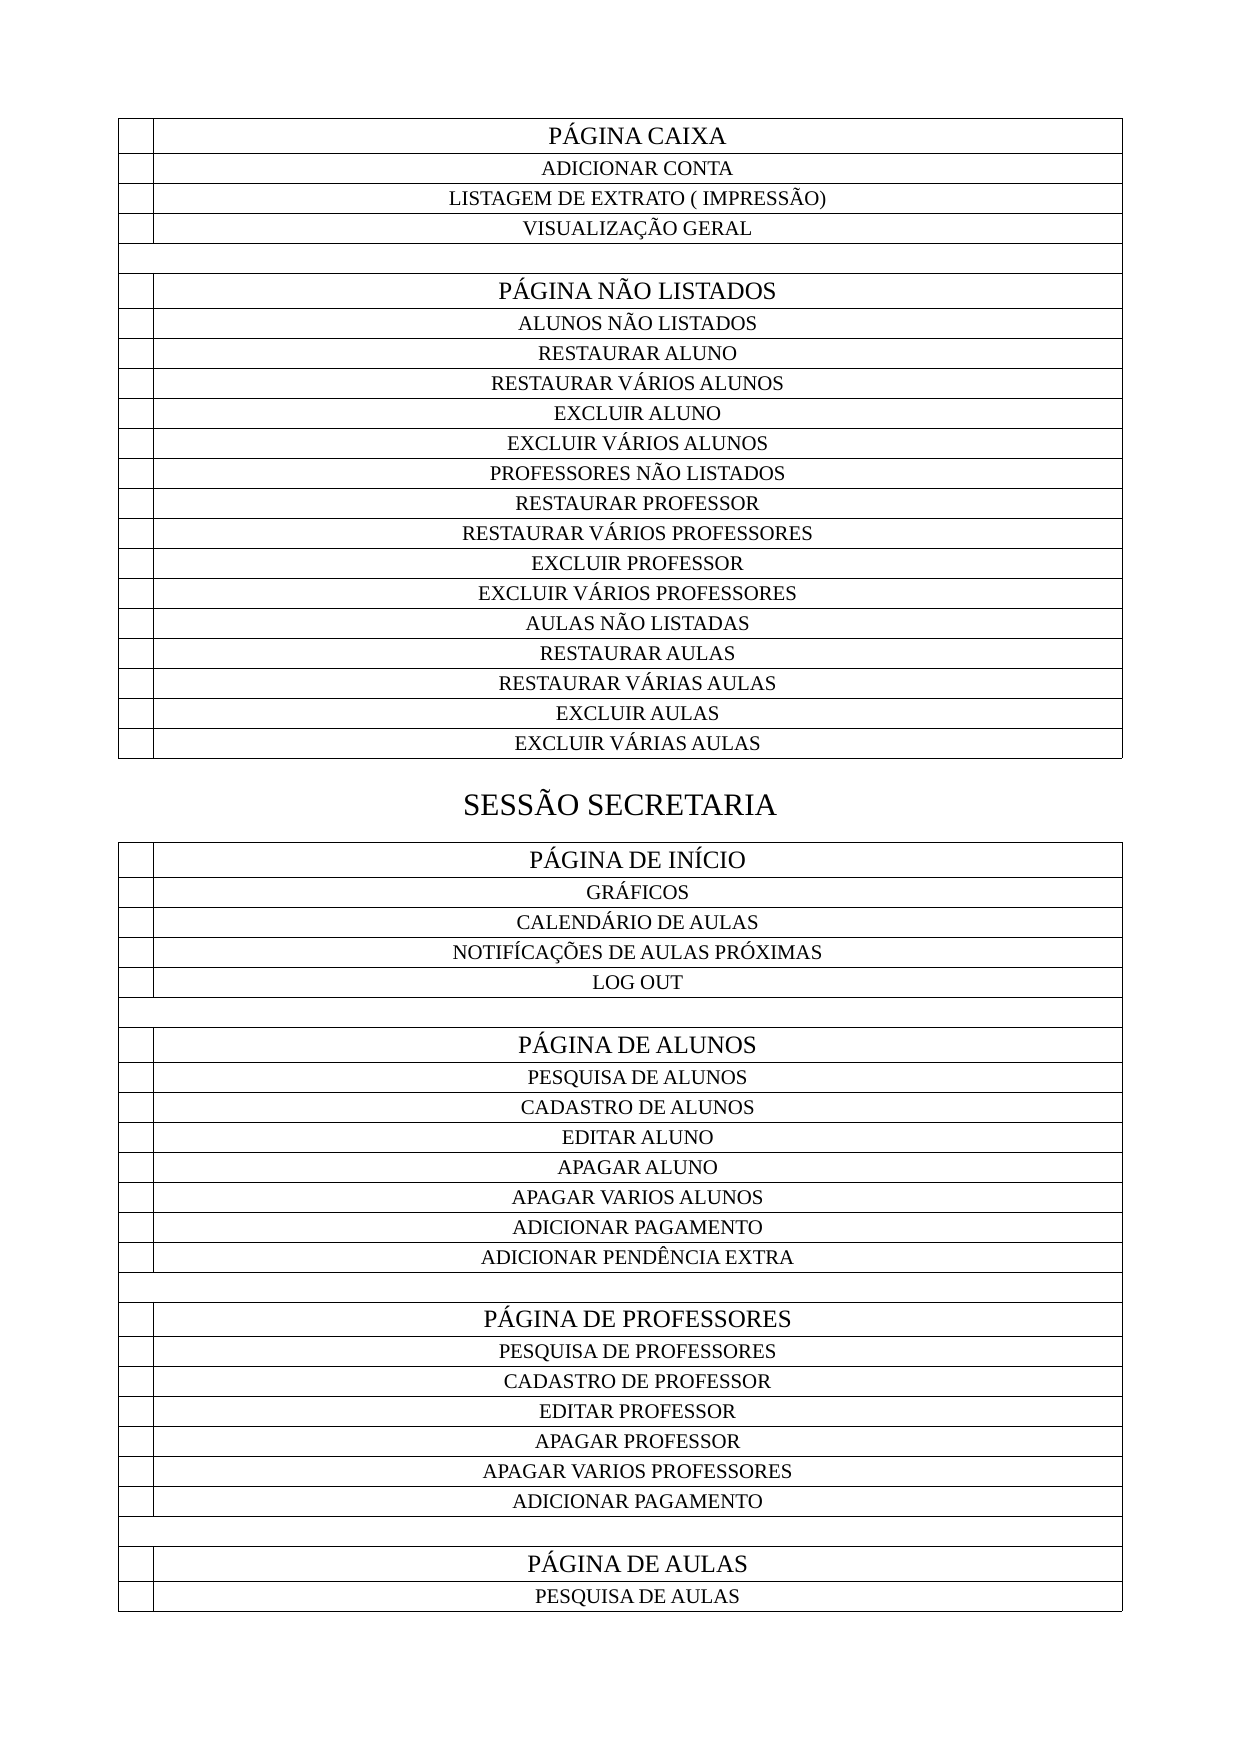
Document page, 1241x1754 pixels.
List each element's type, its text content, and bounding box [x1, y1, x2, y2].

table_cell PESQUISA DE PROFESSORES [154, 1337, 1122, 1366]
table_cell [119, 1547, 153, 1581]
table_cell GRÁFICOS [154, 878, 1122, 907]
table_cell [119, 1063, 153, 1092]
table_cell APAGAR VARIOS PROFESSORES [154, 1457, 1122, 1486]
table_cell [119, 429, 153, 457]
table_cell CALENDÁRIO DE AULAS [154, 908, 1122, 937]
table_cell [119, 339, 153, 367]
text SESSÃO SECRETARIA [118, 786, 1122, 822]
table_cell [119, 878, 153, 907]
table_cell [119, 1213, 153, 1242]
table_cell EDITAR ALUNO [154, 1123, 1122, 1152]
table_cell APAGAR PROFESSOR [154, 1427, 1122, 1456]
table_cell PESQUISA DE AULAS [154, 1582, 1122, 1611]
table_cell PÁGINA CAIXA [154, 119, 1122, 153]
table_cell [119, 369, 153, 397]
table_cell [119, 1093, 153, 1122]
table_cell [119, 729, 153, 757]
table_cell [119, 309, 153, 337]
table_cell LOG OUT [154, 968, 1122, 997]
table_cell [119, 1123, 153, 1152]
table_cell RESTAURAR VÁRIAS AULAS [154, 669, 1122, 697]
table_cell CADASTRO DE ALUNOS [154, 1093, 1122, 1122]
table_cell [119, 1397, 153, 1426]
table_cell [119, 184, 153, 213]
table_cell EXCLUIR ALUNO [154, 399, 1122, 427]
table_cell [119, 1517, 1122, 1546]
table_cell [119, 968, 153, 997]
table_cell [119, 1153, 153, 1182]
table_cell EXCLUIR VÁRIAS AULAS [154, 729, 1122, 757]
table_cell PÁGINA NÃO LISTADOS [154, 274, 1122, 307]
table_cell PÁGINA DE PROFESSORES [154, 1303, 1122, 1336]
table_cell [119, 1457, 153, 1486]
table_cell EDITAR PROFESSOR [154, 1397, 1122, 1426]
table_cell [119, 399, 153, 427]
table_cell RESTAURAR VÁRIOS ALUNOS [154, 369, 1122, 397]
table_cell [119, 519, 153, 547]
table_cell RESTAURAR VÁRIOS PROFESSORES [154, 519, 1122, 547]
table_cell [119, 669, 153, 697]
table_cell ADICIONAR PAGAMENTO [154, 1213, 1122, 1242]
table_cell ADICIONAR CONTA [154, 154, 1122, 183]
table_cell RESTAURAR ALUNO [154, 339, 1122, 367]
table_cell ALUNOS NÃO LISTADOS [154, 309, 1122, 337]
table_cell RESTAURAR AULAS [154, 639, 1122, 667]
table_cell PESQUISA DE ALUNOS [154, 1063, 1122, 1092]
table_cell [119, 1582, 153, 1611]
table_header PÁGINA DE INÍCIO [154, 843, 1122, 877]
table_cell LISTAGEM DE EXTRATO ( IMPRESSÃO) [154, 184, 1122, 213]
table_cell VISUALIZAÇÃO GERAL [154, 214, 1122, 243]
table_cell PÁGINA DE AULAS [154, 1547, 1122, 1581]
table_cell PÁGINA DE ALUNOS [154, 1028, 1122, 1062]
table_cell [119, 1273, 1122, 1302]
table_cell PROFESSORES NÃO LISTADOS [154, 459, 1122, 487]
table_cell [119, 119, 153, 153]
table_cell [119, 1367, 153, 1396]
table_cell [119, 244, 1122, 273]
table_cell ADICIONAR PENDÊNCIA EXTRA [154, 1243, 1122, 1272]
table_cell APAGAR ALUNO [154, 1153, 1122, 1182]
table_cell [119, 1427, 153, 1456]
table_cell EXCLUIR PROFESSOR [154, 549, 1122, 577]
table_cell NOTIFÍCAÇÕES DE AULAS PRÓXIMAS [154, 938, 1122, 967]
table_cell [119, 1337, 153, 1366]
table_cell CADASTRO DE PROFESSOR [154, 1367, 1122, 1396]
table_cell APAGAR VARIOS ALUNOS [154, 1183, 1122, 1212]
table_cell [119, 1028, 153, 1062]
table_cell [119, 938, 153, 967]
table_cell [119, 459, 153, 487]
table_cell [119, 549, 153, 577]
table_cell [119, 274, 153, 307]
table_cell [119, 579, 153, 607]
table_cell [119, 214, 153, 243]
table_cell [119, 1183, 153, 1212]
table_cell AULAS NÃO LISTADAS [154, 609, 1122, 637]
table_cell EXCLUIR AULAS [154, 699, 1122, 727]
table_cell RESTAURAR PROFESSOR [154, 489, 1122, 517]
table_cell EXCLUIR VÁRIOS ALUNOS [154, 429, 1122, 457]
table_cell [119, 699, 153, 727]
table_cell [119, 1243, 153, 1272]
table_cell [119, 639, 153, 667]
table_cell ADICIONAR PAGAMENTO [154, 1487, 1122, 1516]
table_cell [119, 1303, 153, 1336]
table_cell [119, 154, 153, 183]
table_header [119, 843, 153, 877]
table_cell [119, 609, 153, 637]
table_cell [119, 998, 1122, 1027]
table_cell [119, 1487, 153, 1516]
table_cell [119, 489, 153, 517]
table_cell [119, 908, 153, 937]
table_cell EXCLUIR VÁRIOS PROFESSORES [154, 579, 1122, 607]
